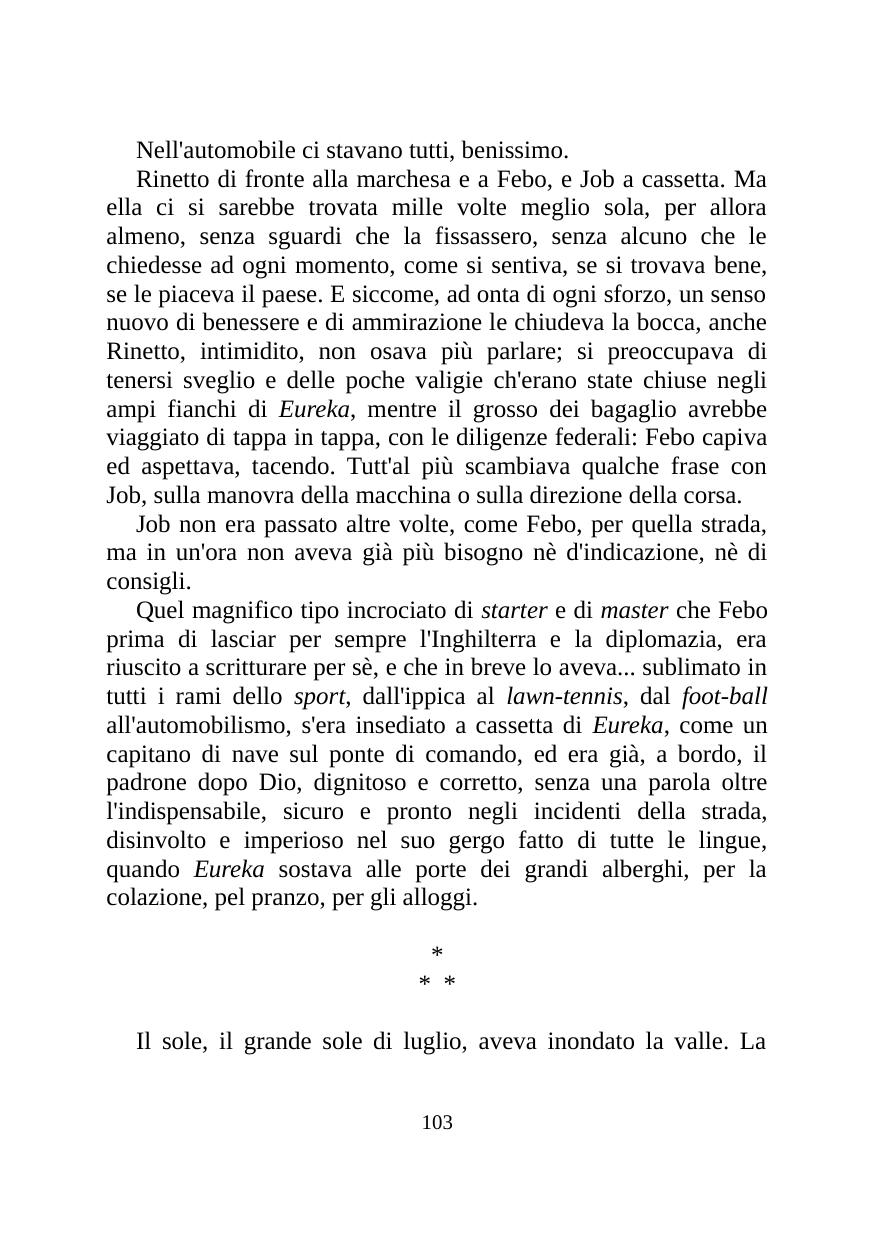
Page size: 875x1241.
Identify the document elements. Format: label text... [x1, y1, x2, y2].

text * * [106, 969, 768, 997]
text * [106, 940, 768, 969]
text Nell'automobile ci stavano tutti, benissimo. [106, 135, 768, 164]
text Job non era passato altre volte, come Febo, per quella strada, ma in un'ora non aveva già più bisogno nè d'indicazione, nè di consigli. [106, 509, 768, 595]
text Il sole, il grande sole di luglio, aveva inondato la valle. La [106, 1026, 768, 1055]
text Quel magnifico tipo incrociato di starter e di master che Febo prima di lasciar per sempre l'Inghilterra e la diplomazia, era riuscito a scritturare per sè, e che in breve lo aveva... sublimato in tutti i rami dello sport, dall'ippica al lawn-tennis, dal foot-ball all'automobilismo, s'era insediato a cassetta di Eureka, come un capitano di nave sul ponte di comando, ed era già, a bordo, il padrone dopo Dio, dignitoso e corretto, senza una parola oltre l'indispensabile, sicuro e pronto negli incidenti della strada, disinvolto e imperioso nel suo gergo fatto di tutte le lingue, quando Eureka sostava alle porte dei grandi alberghi, per la colazione, pel pranzo, per gli alloggi. [106, 595, 768, 911]
text Rinetto di fronte alla marchesa e a Febo, e Job a cassetta. Ma ella ci si sarebbe trovata mille volte meglio sola, per allora almeno, senza sguardi che la fissassero, senza alcuno che le chiedesse ad ogni momento, come si sentiva, se si trovava bene, se le piaceva il paese. E siccome, ad onta di ogni sforzo, un senso nuovo di benessere e di ammirazione le chiudeva la bocca, anche Rinetto, intimidito, non osava più parlare; si preoccupava di tenersi sveglio e delle poche valigie ch'erano state chiuse negli ampi fianchi di Eureka, mentre il grosso dei bagaglio avrebbe viaggiato di tappa in tappa, con le diligenze federali: Febo capiva ed aspettava, tacendo. Tutt'al più scambiava qualche frase con Job, sulla manovra della macchina o sulla direzione della corsa. [106, 164, 768, 509]
